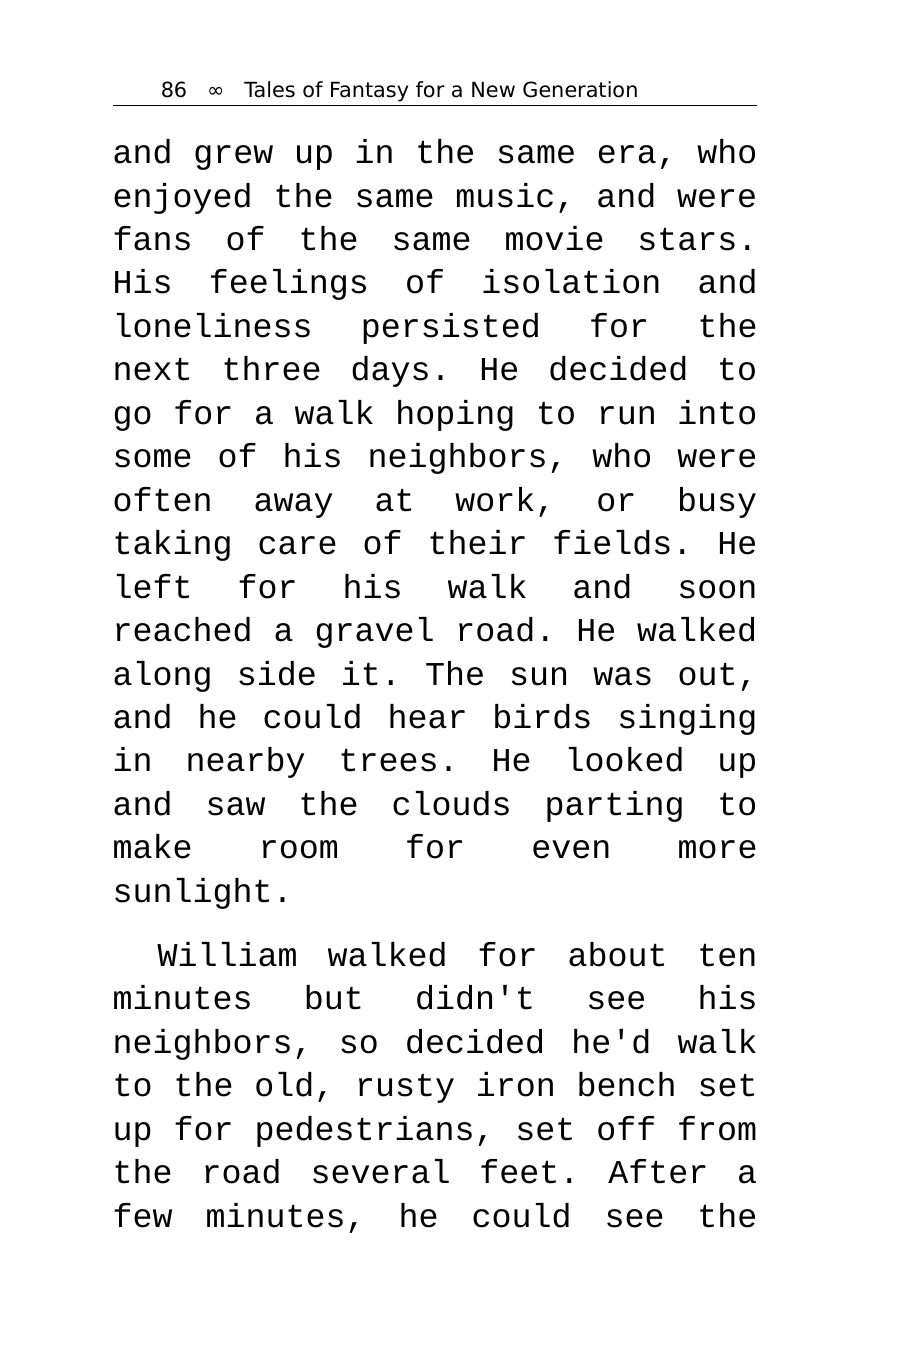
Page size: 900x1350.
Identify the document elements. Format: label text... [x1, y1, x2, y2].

text and grew up in the same era, who enjoyed the same music, and were fans of the same movie stars. His feelings of isolation and loneliness persisted for the next three days. He decided to go for a walk hoping to run into some of his neighbors, who were often away at work, or busy taking care of their fields. He left for his walk and soon reached a gravel road. He walked along side it. The sun was out, and he could hear birds singing in nearby trees. He looked up and saw the clouds parting to make room for even more sunlight. [112, 136, 757, 912]
text William walked for about ten minutes but didn't see his neighbors, so decided he'd walk to the old, rusty iron bench set up for pedestrians, set off from the road several feet. After a few minutes, he could see the [112, 939, 757, 1237]
